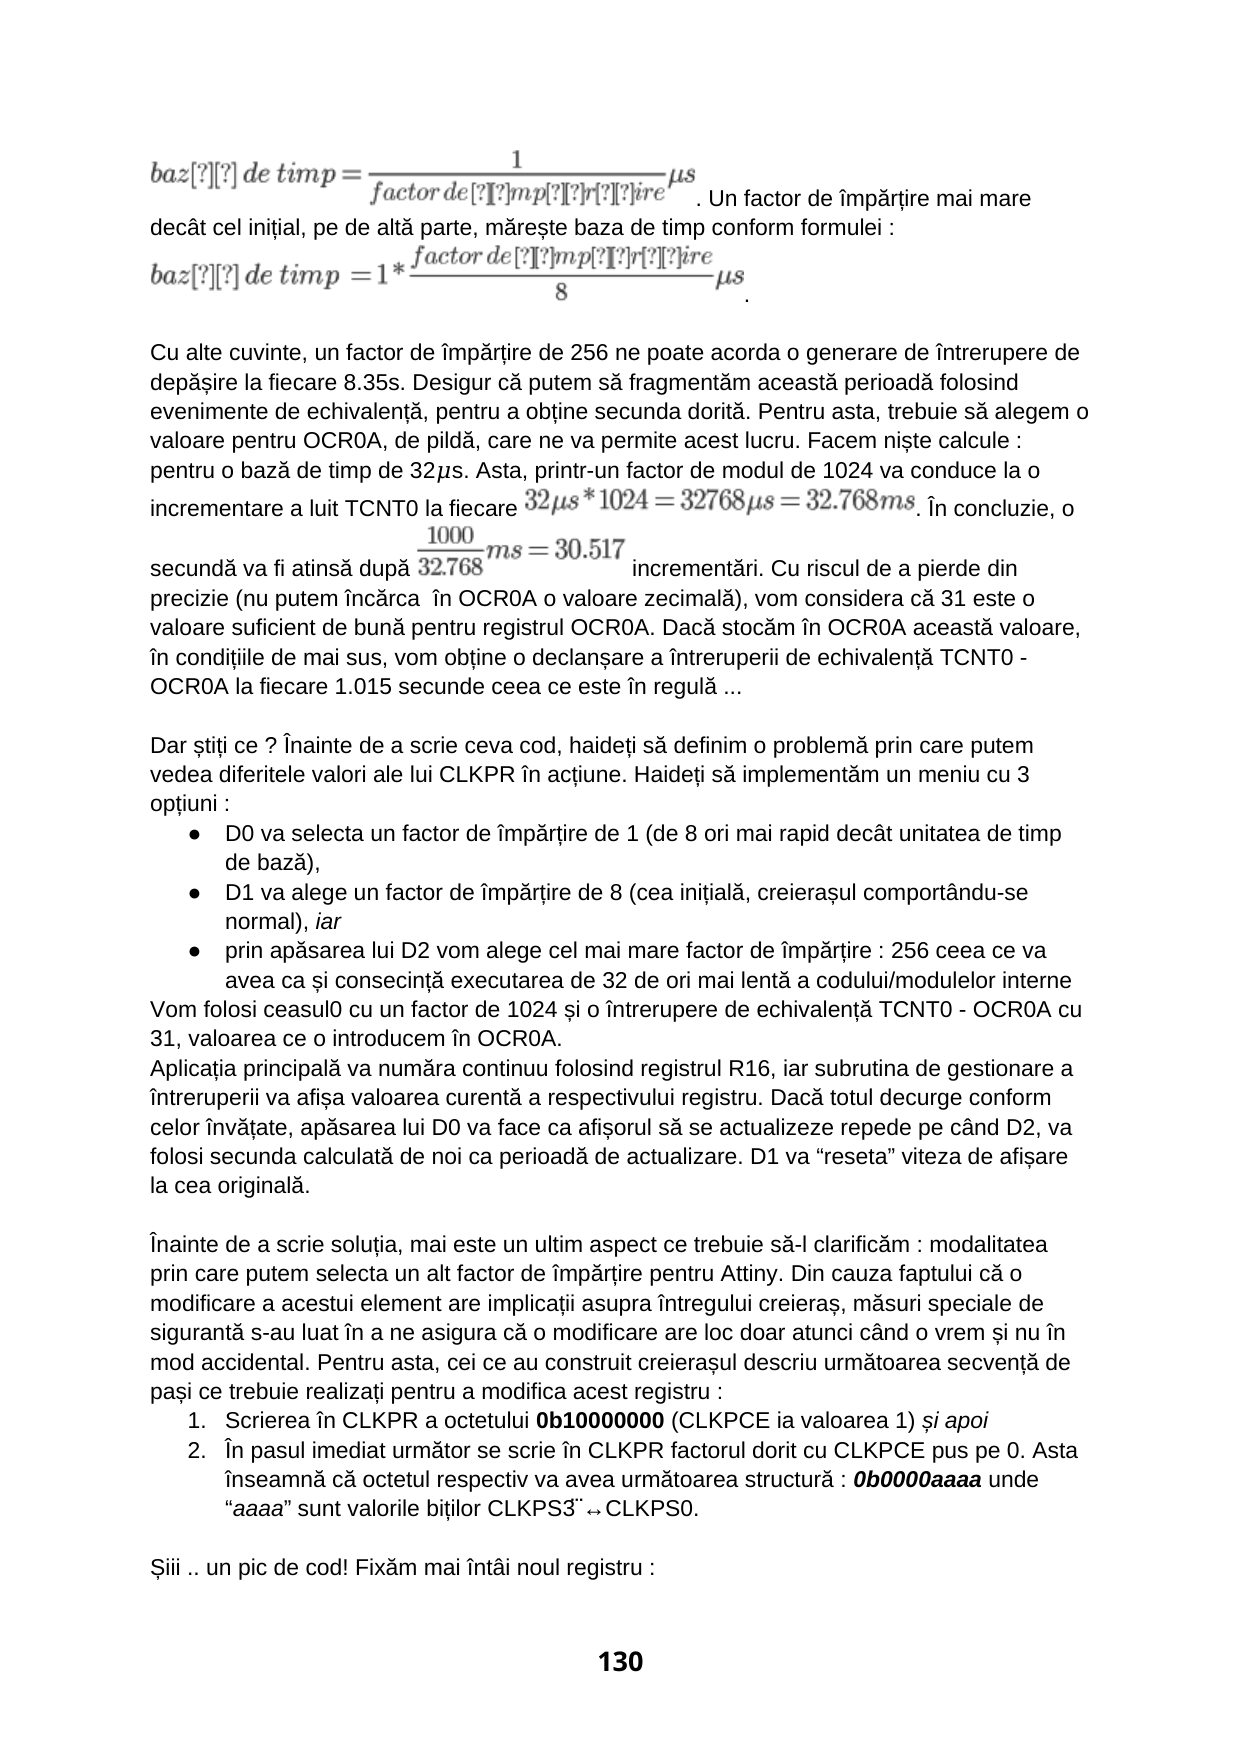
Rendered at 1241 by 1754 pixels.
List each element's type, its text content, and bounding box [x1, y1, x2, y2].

picture [416, 525, 626, 577]
picture [524, 487, 916, 517]
list Scrierea în CLKPR a octetului 0b10000000 (CLKPCE ia valoarea 1) și apoi [187, 1408, 1091, 1434]
list D1 va alege un factor de împărțire de 8 (cea inițială, creierașul comportându-se normal), iar [187, 879, 1091, 934]
list În pasul imediat următor se scrie în CLKPR factorul dorit cu CLKPCE pus pe 0. Asta înseamnă că octetul respectiv va avea următoarea structură : 0b0000aaaa unde “aaaa” sunt valorile biților CLKPS3 ⃛↔CLKPS0. [187, 1437, 1091, 1522]
text Aplicația principală va număra continuu folosind registrul R16, iar subrutina de gestionare a întreruperii va afișa valoarea curentă a respectivului registru. Dacă totul decurge conform celor învățate, apăsarea lui D0 va face ca afișorul să se actualizeze repede pe când D2, va folosi secunda calculată de noi ca perioadă de actualizare. D1 va “reseta” viteza de afișare la cea originală. [150, 1056, 1091, 1199]
list prin apăsarea lui D2 vom alege cel mai mare factor de împărțire : 256 ceea ce va avea ca și consecință executarea de 32 de ori mai lentă a codului/modulelor interne [187, 938, 1091, 993]
text Dar știți ce ? Înainte de a scrie ceva cod, haideți să definim o problemă prin care putem vedea diferitele valori ale lui CLKPR în acțiune. Haideți să implementăm un meniu cu 3 opțiuni : [150, 732, 1091, 817]
text Vom folosi ceasul0 cu un factor de 1024 și o întrerupere de echivalență TCNT0 - OCR0A cu 31, valoarea ce o introducem în OCR0A. [150, 997, 1091, 1052]
text Cu alte cuvinte, un factor de împărțire de 256 ne poate acorda o generare de întrerupere de depășire la fiecare 8.35s. Desigur că putem să fragmentăm această perioadă folosind evenimente de echivalență, pentru a obține secunda dorită. Pentru asta, trebuie să alegem o valoare pentru OCR0A, de pildă, care ne va permite acest lucru. Facem niște calcule : pentru o bază de timp de 32𝜇s. Asta, printr-un factor de modul de 1024 va conduce la o incrementare a luit TCNT0 la fiecare . În concluzie, o secundă va fi atinsă după incrementări. Cu riscul de a pierde din precizie (nu putem încărca în OCR0A o valoare zecimală), vom considera că 31 este o valoare suficient de bună pentru registrul OCR0A. Dacă stocăm în OCR0A această valoare, în condițiile de mai sus, vom obține o declanșare a întreruperii de echivalență TCNT0 - OCR0A la fiecare 1.015 secunde ceea ce este în regulă ... [150, 340, 1091, 699]
text Șiii .. un pic de cod! Fixăm mai întâi noul registru : [150, 1555, 1091, 1581]
text . Un factor de împărțire mai mare decât cel inițial, pe de altă parte, mărește baza de timp conform formulei : . [150, 150, 1091, 307]
list D0 va selecta un factor de împărțire de 1 (de 8 ori mai rapid decât unitatea de timp de bază), [187, 821, 1091, 876]
picture [150, 244, 744, 302]
picture [150, 150, 696, 207]
text Înainte de a scrie soluția, mai este un ultim aspect ce trebuie să-l clarificăm : modalitatea prin care putem selecta un alt factor de împărțire pentru Attiny. Din cauza faptului că o modificare a acestui element are implicații asupra întregului creieraș, măsuri speciale de sigurantă s-au luat în a ne asigura că o modificare are loc doar atunci când o vrem și nu în mod accidental. Pentru asta, cei ce au construit creierașul descriu următoarea secvență de pași ce trebuie realizați pentru a modifica acest registru : [150, 1232, 1091, 1404]
